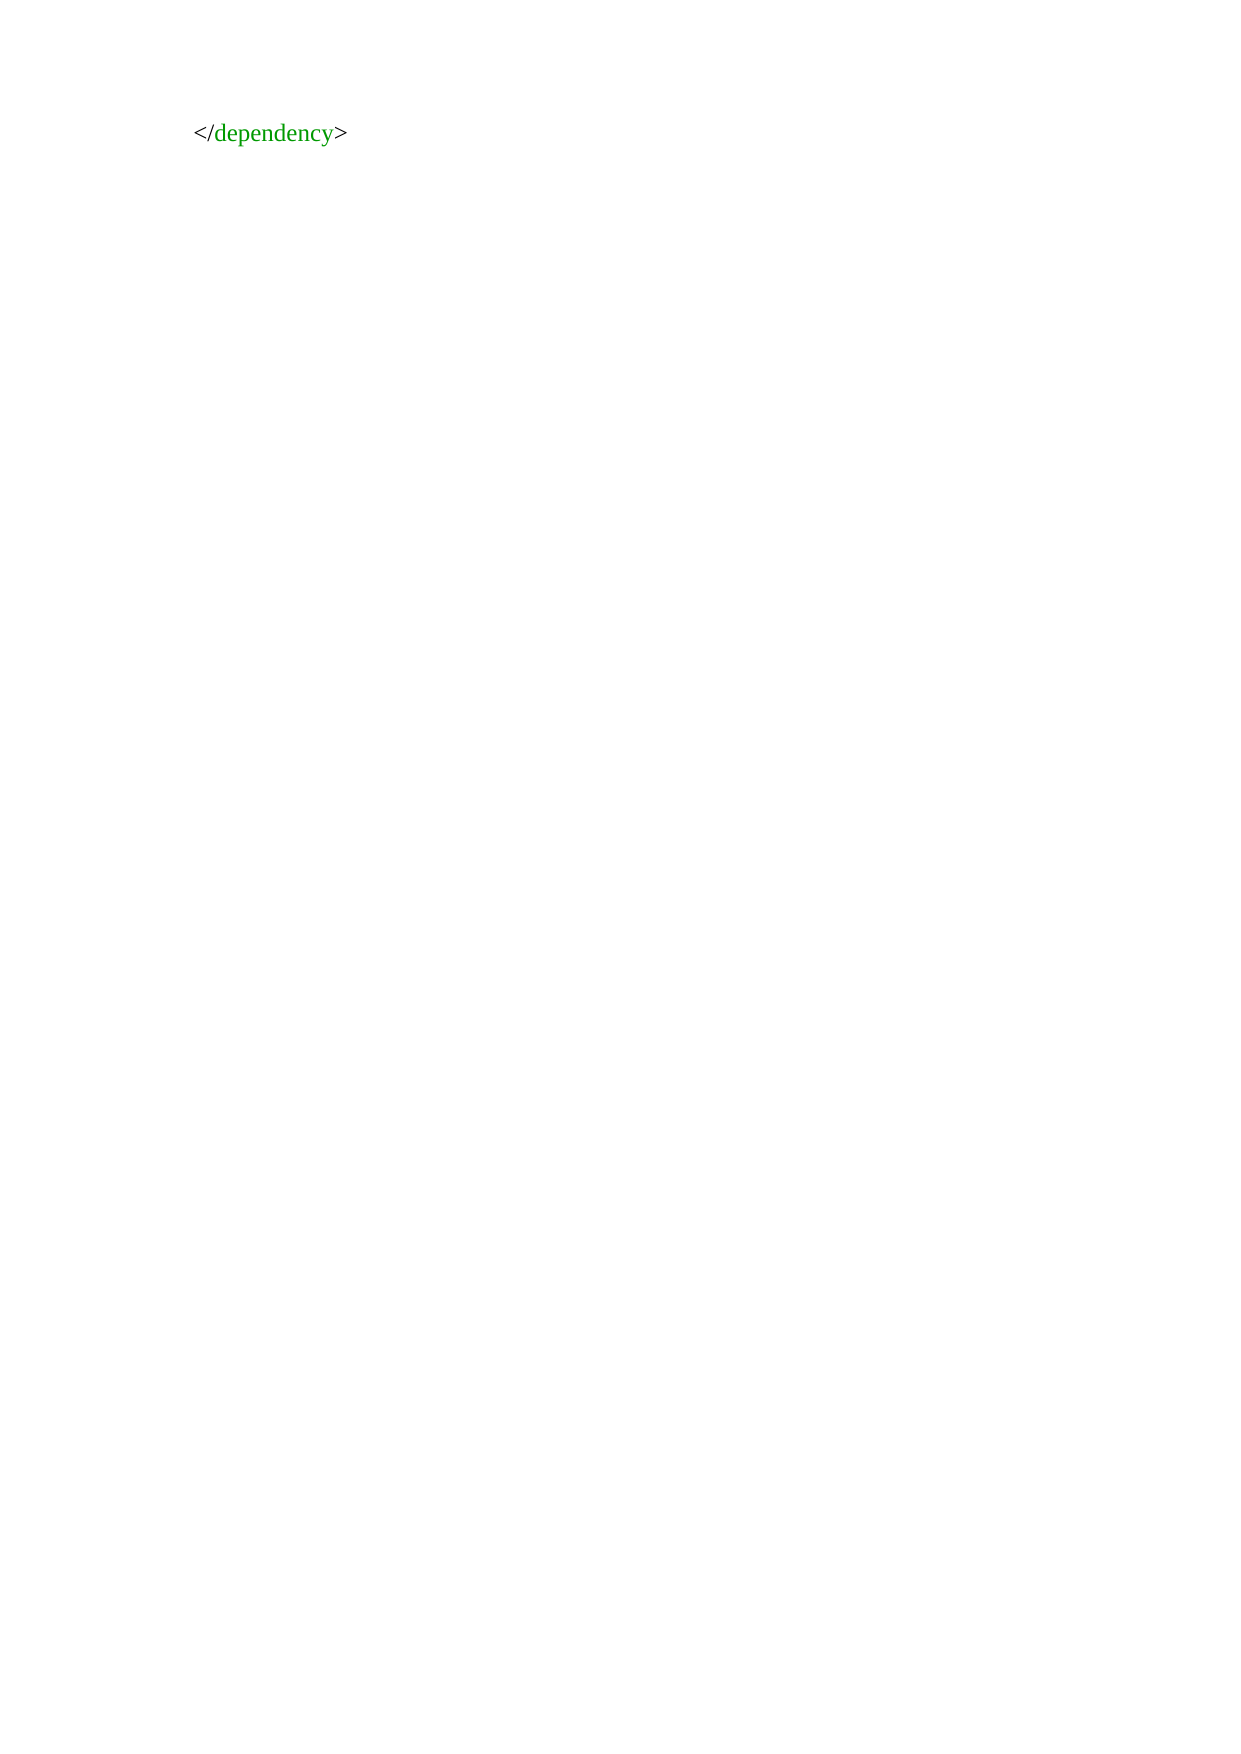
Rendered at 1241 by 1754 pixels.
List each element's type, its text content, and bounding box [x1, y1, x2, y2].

text </dependency> [193, 118, 1122, 147]
